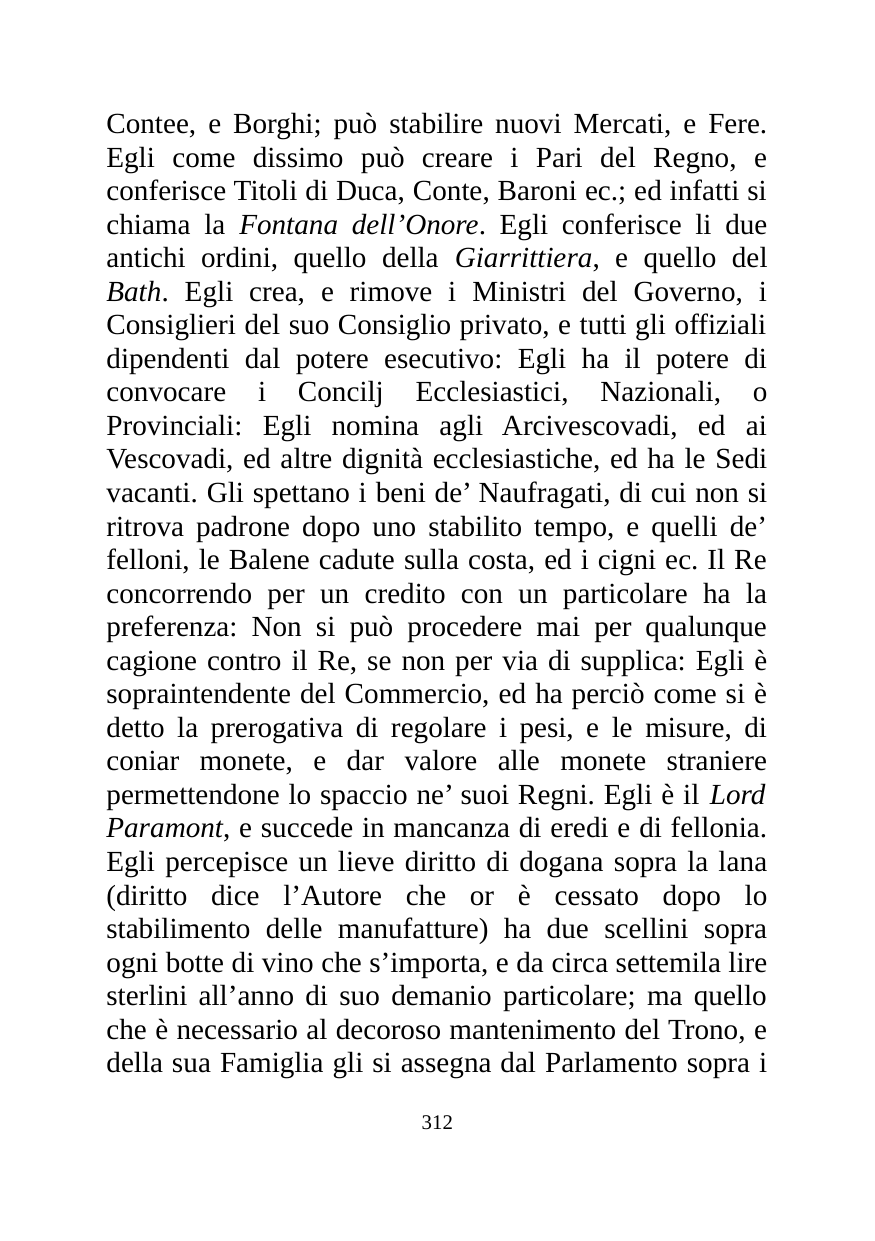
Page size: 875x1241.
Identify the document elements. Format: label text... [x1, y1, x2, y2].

text Contee, e Borghi; può stabilire nuovi Mercati, e Fere. Egli come dissimo può creare i Pari del Regno, e conferisce Titoli di Duca, Conte, Baroni ec.; ed infatti si chiama la Fontana dell’Onore. Egli conferisce li due antichi ordini, quello della Giarrittiera, e quello del Bath. Egli crea, e rimove i Ministri del Governo, i Consiglieri del suo Consiglio privato, e tutti gli offiziali dipendenti dal potere esecutivo: Egli ha il potere di convocare i Concilj Ecclesiastici, Nazionali, o Provinciali: Egli nomina agli Arcivescovadi, ed ai Vescovadi, ed altre dignità ecclesiastiche, ed ha le Sedi vacanti. Gli spettano i beni de’ Naufragati, di cui non si ritrova padrone dopo uno stabilito tempo, e quelli de’ felloni, le Balene cadute sulla costa, ed i cigni ec. Il Re concorrendo per un credito con un particolare ha la preferenza: Non si può procedere mai per qualunque cagione contro il Re, se non per via di supplica: Egli è sopraintendente del Commercio, ed ha perciò come si è detto la prerogativa di regolare i pesi, e le misure, di coniar monete, e dar valore alle monete straniere permettendone lo spaccio ne’ suoi Regni. Egli è il Lord Paramont, e succede in mancanza di eredi e di fellonia. Egli percepisce un lieve diritto di dogana sopra la lana (diritto dice l’Autore che or è cessato dopo lo stabilimento delle manufatture) ha due scellini sopra ogni botte di vino che s’importa, e da circa settemila lire sterlini all’anno di suo demanio particolare; ma quello che è necessario al decoroso mantenimento del Trono, e della sua Famiglia gli si assegna dal Parlamento sopra i [106, 106, 768, 1079]
